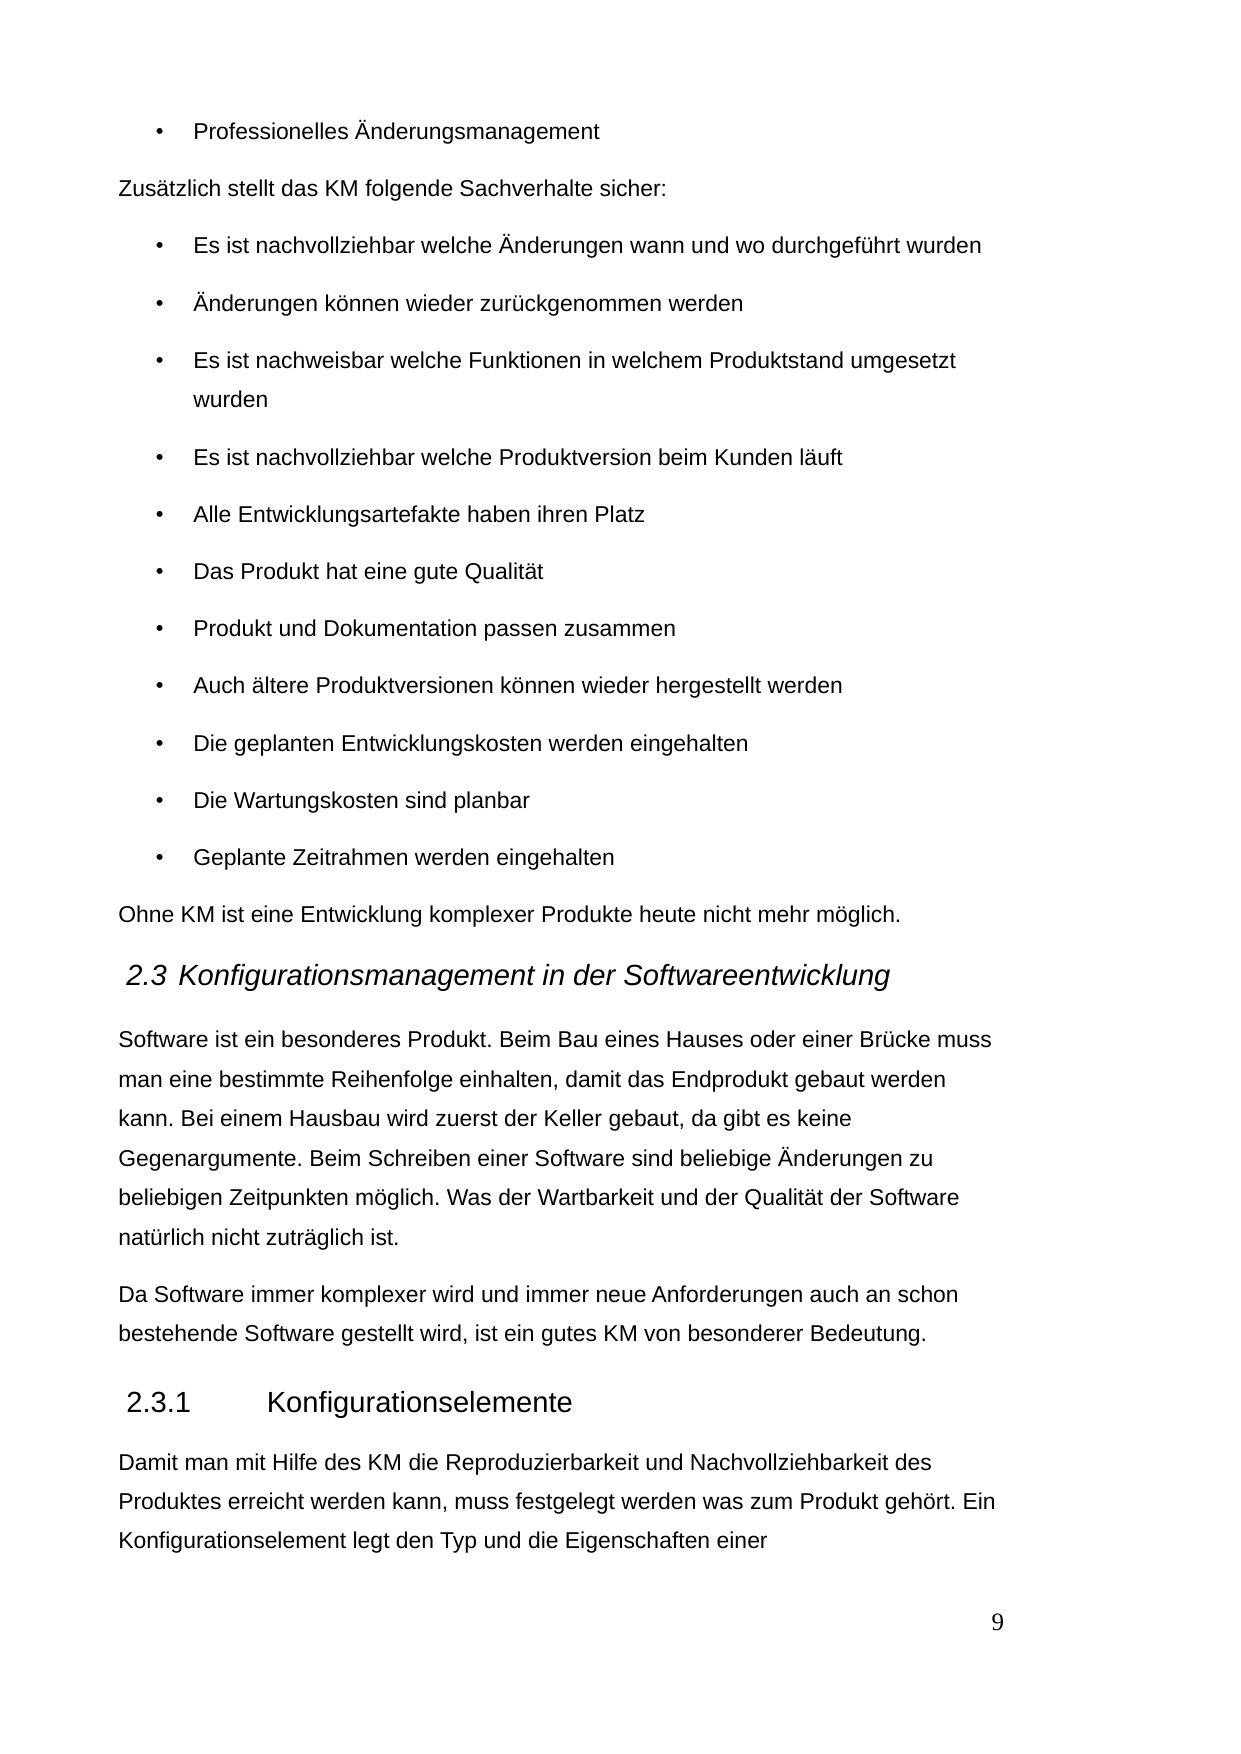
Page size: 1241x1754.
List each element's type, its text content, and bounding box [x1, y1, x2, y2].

list Es ist nachweisbar welche Funktionen in welchem Produktstand umgesetzt wurden [156, 347, 1004, 413]
text Damit man mit Hilfe des KM die Reproduzierbarkeit und Nachvollziehbarkeit des Produktes erreicht werden kann, muss festgelegt werden was zum Produkt gehört. Ein Konfigurationselement legt den Typ und die Eigenschaften einer [118, 1448, 1004, 1554]
subtitle Konfigurationselemente [118, 1385, 1004, 1418]
list Die geplanten Entwicklungskosten werden eingehalten [156, 729, 1004, 756]
subtitle Konfigurationsmanagement in der Softwareentwicklung [118, 958, 1004, 992]
list Auch ältere Produktversionen können wieder hergestellt werden [156, 672, 1004, 699]
list Die Wartungskosten sind planbar [156, 787, 1004, 813]
list Das Produkt hat eine gute Qualität [156, 558, 1004, 584]
list Änderungen können wieder zurückgenommen werden [156, 290, 1004, 316]
text Da Software immer komplexer wird und immer neue Anforderungen auch an schon bestehende Software gestellt wird, ist ein gutes KM von besonderer Bedeutung. [118, 1281, 1004, 1347]
list Geplante Zeitrahmen werden eingehalten [156, 844, 1004, 870]
text Ohne KM ist eine Entwicklung komplexer Produkte heute nicht mehr möglich. [118, 901, 1004, 927]
list Es ist nachvollziehbar welche Produktversion beim Kunden läuft [156, 443, 1004, 470]
list Produkt und Dokumentation passen zusammen [156, 615, 1004, 641]
list Alle Entwicklungsartefakte haben ihren Platz [156, 501, 1004, 527]
list Es ist nachvollziehbar welche Änderungen wann und wo durchgeführt wurden [156, 232, 1004, 259]
list Professionelles Änderungsmanagement [156, 118, 1004, 144]
text Software ist ein besonderes Produkt. Beim Bau eines Hauses oder einer Brücke muss man eine bestimmte Reihenfolge einhalten, damit das Endprodukt gebaut werden kann. Bei einem Hausbau wird zuerst der Keller gebaut, da gibt es keine Gegenargumente. Beim Schreiben einer Software sind beliebige Änderungen zu beliebigen Zeitpunkten möglich. Was der Wartbarkeit und der Qualität der Software natürlich nicht zuträglich ist. [118, 1026, 1004, 1250]
text Zusätzlich stellt das KM folgende Sachverhalte sicher: [118, 175, 1004, 202]
